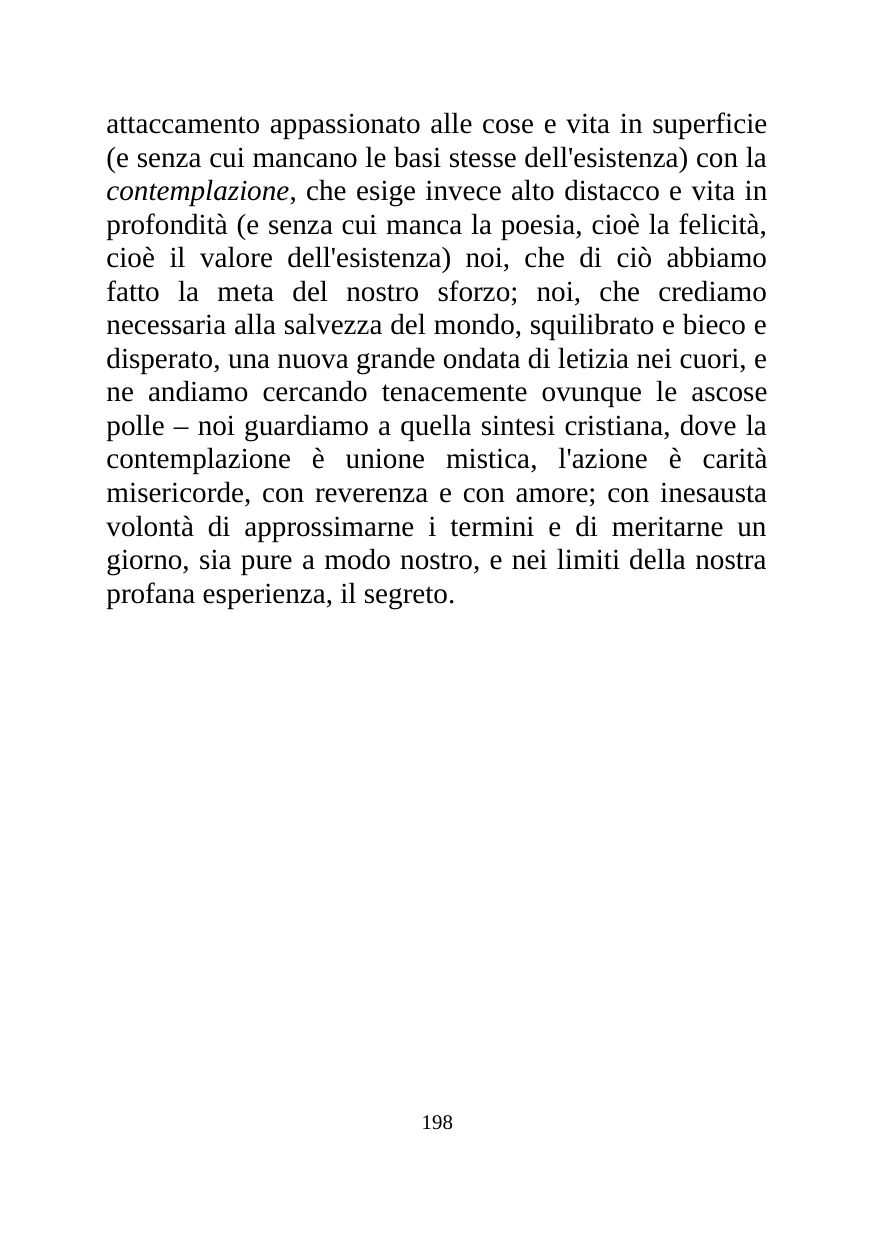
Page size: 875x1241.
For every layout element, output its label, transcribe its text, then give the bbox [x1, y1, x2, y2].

text attaccamento appassionato alle cose e vita in superficie (e senza cui mancano le basi stesse dell'esistenza) con la contemplazione, che esige invece alto distacco e vita in profondità (e senza cui manca la poesia, cioè la felicità, cioè il valore dell'esistenza) noi, che di ciò abbiamo fatto la meta del nostro sforzo; noi, che crediamo necessaria alla salvezza del mondo, squilibrato e bieco e disperato, una nuova grande ondata di letizia nei cuori, e ne andiamo cercando tenacemente ovunque le ascose polle – noi guardiamo a quella sintesi cristiana, dove la contemplazione è unione mistica, l'azione è carità misericorde, con reverenza e con amore; con inesausta volontà di approssimarne i termini e di meritarne un giorno, sia pure a modo nostro, e nei limiti della nostra profana esperienza, il segreto. [106, 106, 768, 609]
